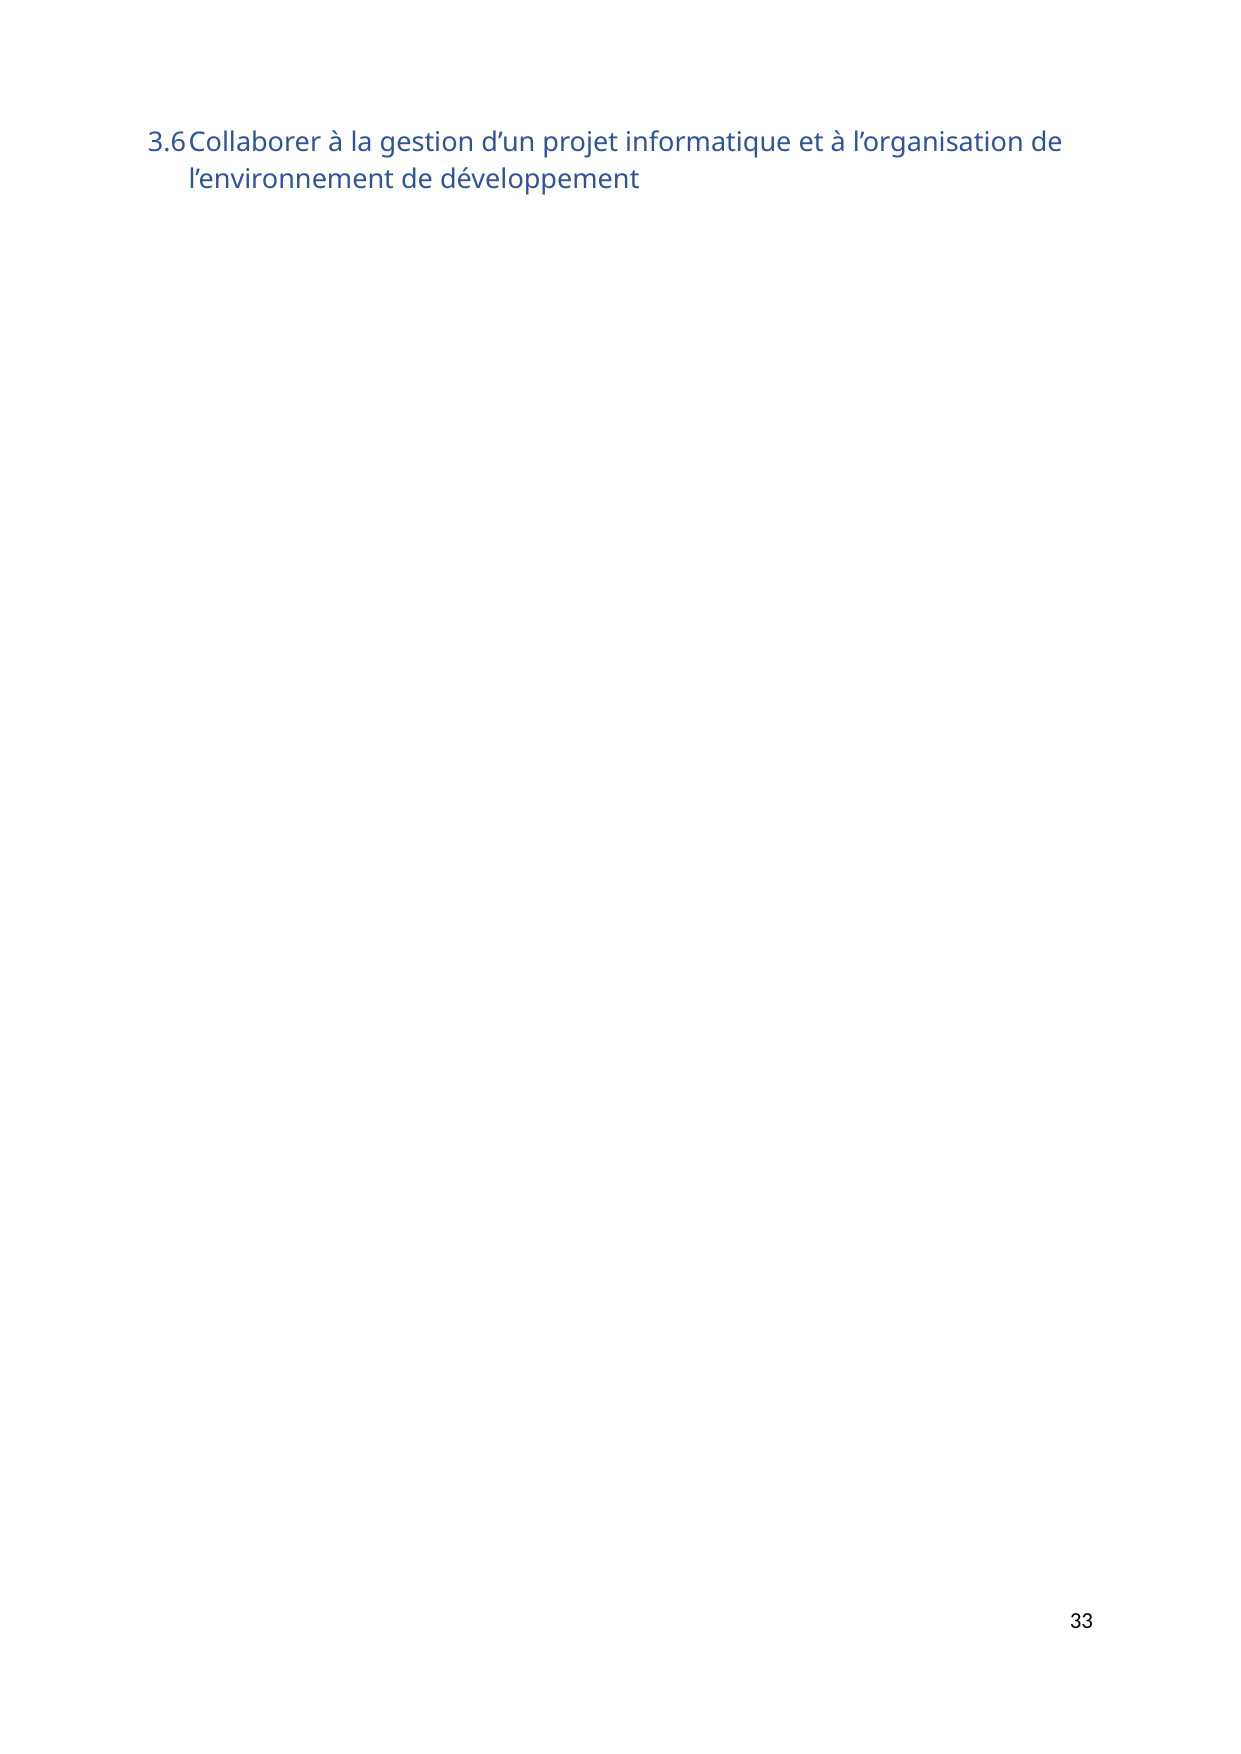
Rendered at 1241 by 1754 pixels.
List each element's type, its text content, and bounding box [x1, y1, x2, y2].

list Collaborer à la gestion d’un projet informatique et à l’organisation de l’environnement de développement [148, 123, 1093, 196]
